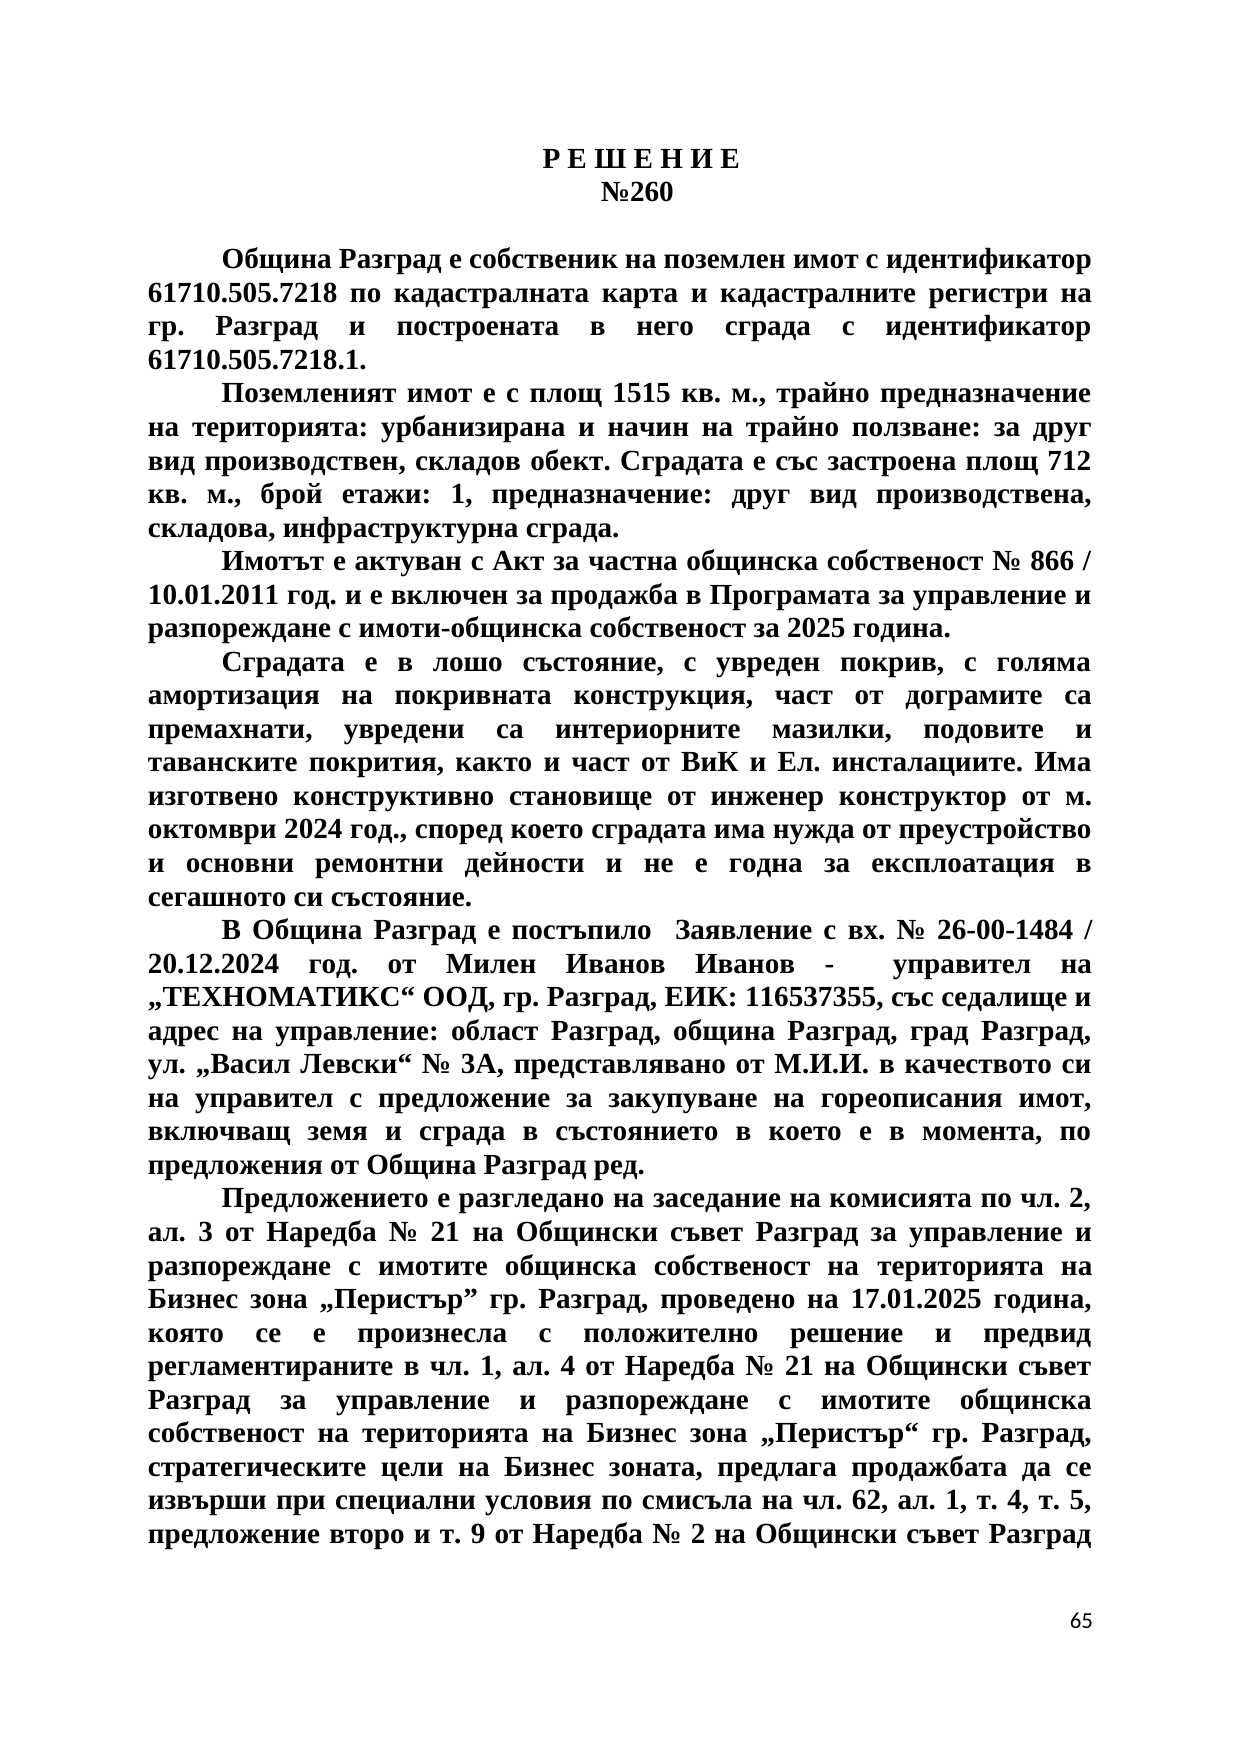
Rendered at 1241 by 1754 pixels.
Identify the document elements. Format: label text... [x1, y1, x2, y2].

subtitle №260 [148, 174, 1093, 208]
text Община Разград е собственик на поземлен имот с идентификатор 61710.505.7218 по кадастралната карта и кадастралните регистри на гр. Разград и построената в него сграда с идентификатор 61710.505.7218.1. [148, 241, 1093, 376]
text Поземленият имот е с площ 1515 кв. м., трайно предназначение на територията: урбанизирана и начин на трайно ползване: за друг вид производствен, складов обект. Сградата е със застроена площ 712 кв. м., брой етажи: 1, предназначение: друг вид производствена, складова, инфраструктурна сграда. [148, 376, 1093, 543]
text В Община Разград е постъпило Заявление с вх. № 26-00-1484 / 20.12.2024 год. от Милен Иванов Иванов - управител на „ТЕХНОМАТИКС“ ООД, гр. Разград, ЕИК: 116537355, със седалище и адрес на управление: област Разград, община Разград, град Разград, ул. „Васил Левски“ № 3А, представлявано от М.И.И. в качеството си на управител с предложение за закупуване на гореописания имот, включващ земя и сграда в състоянието в което е в момента, по предложения от Община Разград ред. [148, 912, 1093, 1181]
subtitle Р Е Ш Е Н И Е [148, 141, 1093, 174]
text Сградата е в лошо състояние, с увреден покрив, с голяма амортизация на покривната конструкция, част от дограмите са премахнати, увредени са интериорните мазилки, подовите и таванските покрития, както и част от ВиК и Ел. инсталациите. Има изготвено конструктивно становище от инженер конструктор от м. октомври 2024 год., според което сградата има нужда от преустройство и основни ремонтни дейности и не е годна за експлоатация в сегашното си състояние. [148, 644, 1093, 912]
text Предложението е разгледано на заседание на комисията по чл. 2, ал. 3 от Наредба № 21 на Общински съвет Разград за управление и разпореждане с имотите общинска собственост на територията на Бизнес зона „Перистър” гр. Разград, проведено на 17.01.2025 година, която се е произнесла с положително решение и предвид регламентираните в чл. 1, ал. 4 от Наредба № 21 на Общински съвет Разград за управление и разпореждане с имотите общинска собственост на територията на Бизнес зона „Перистър“ гр. Разград, стратегическите цели на Бизнес зоната, предлага продажбата да се извърши при специални условия по смисъла на чл. 62, ал. 1, т. 4, т. 5, предложение второ и т. 9 от Наредба № 2 на Общински съвет Разград [148, 1181, 1093, 1549]
text Имотът е актуван с Акт за частна общинска собственост № 866 / 10.01.2011 год. и е включен за продажба в Програмата за управление и разпореждане с имоти-общинска собственост за 2025 година. [148, 543, 1093, 644]
